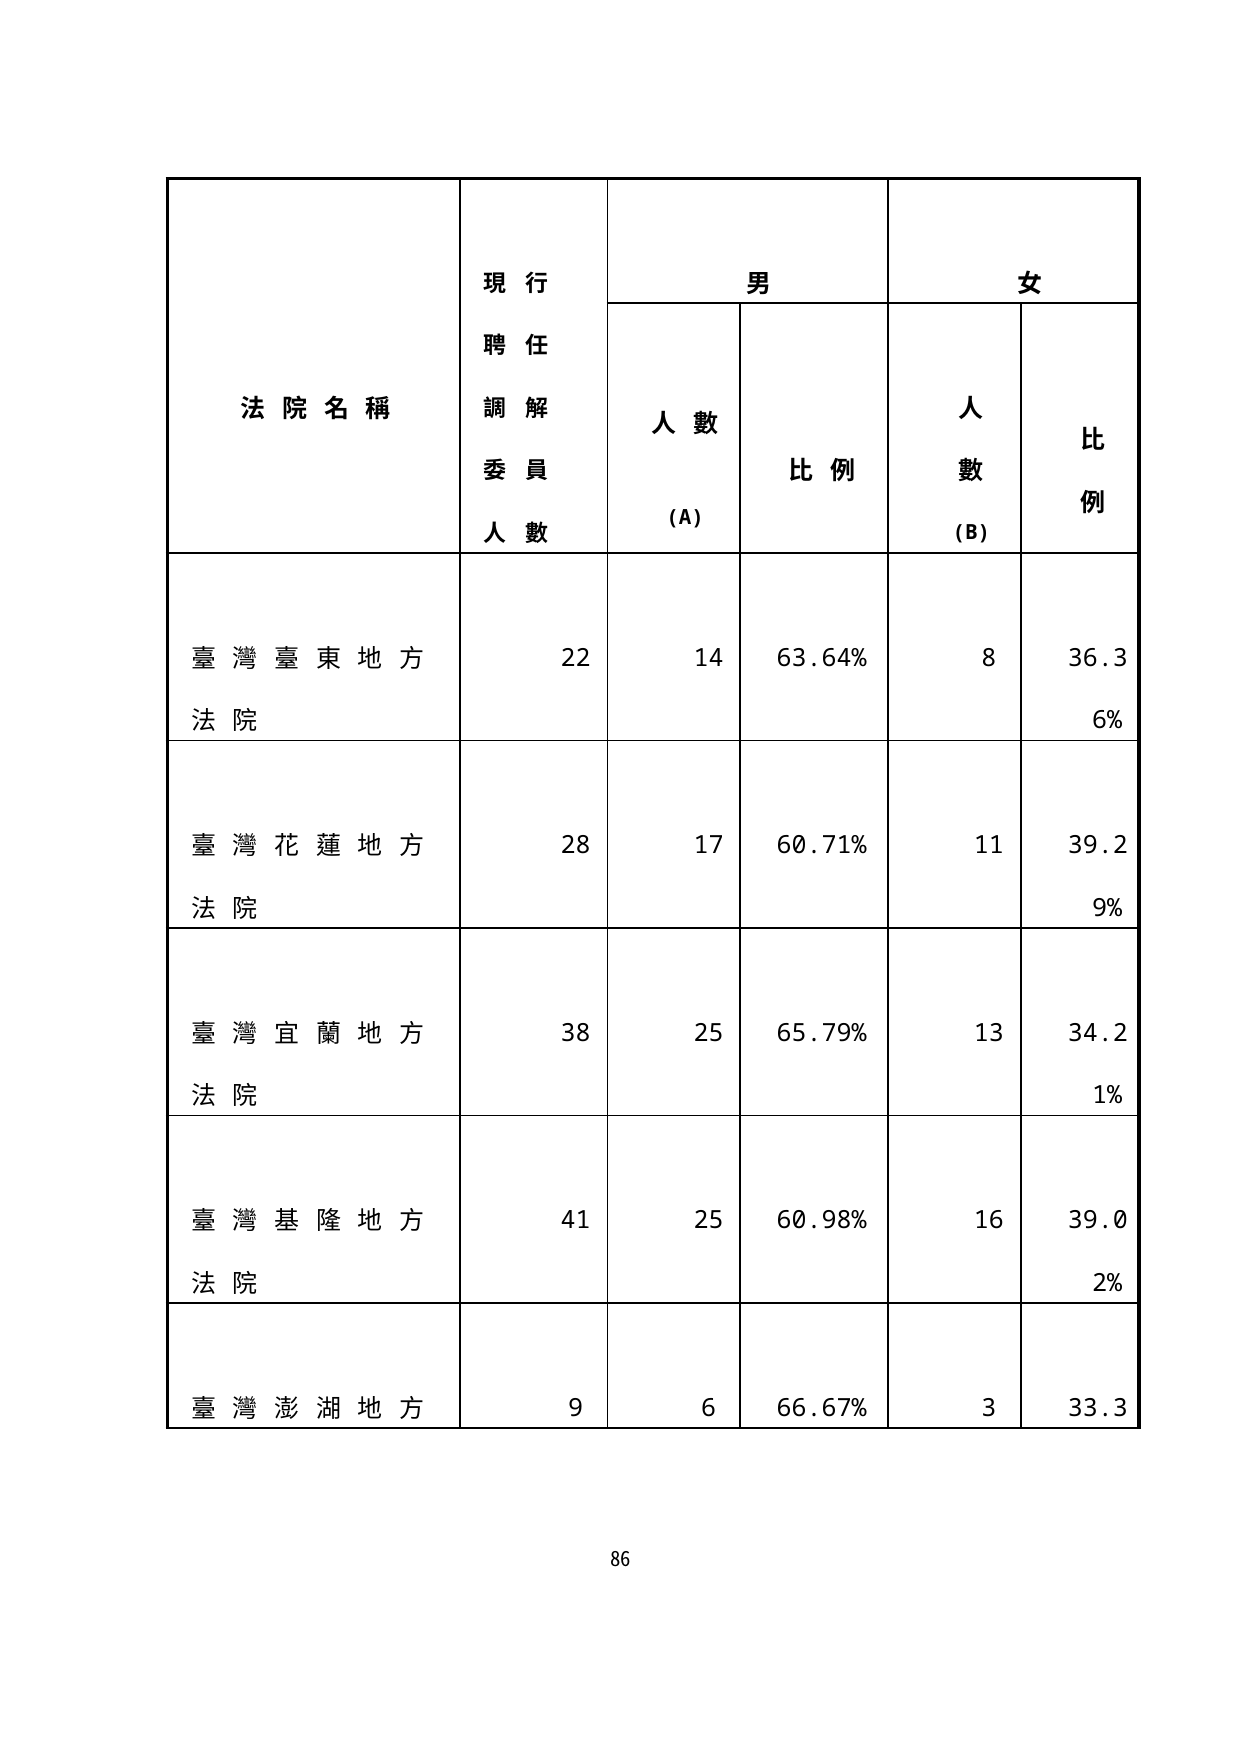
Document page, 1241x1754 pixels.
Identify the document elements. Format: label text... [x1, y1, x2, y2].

table_header 男 [608, 180, 887, 302]
table_cell 3 [889, 1304, 1020, 1427]
table_cell 臺灣基隆地方法院 [169, 1116, 459, 1302]
table_cell 16 [889, 1116, 1020, 1302]
table_cell 38 [461, 929, 607, 1115]
table_cell 22 [461, 554, 607, 740]
table_cell 臺灣澎湖地方 [169, 1304, 459, 1427]
table_cell 臺灣宜蘭地方法院 [169, 929, 459, 1115]
table_cell 63.64% [741, 554, 887, 740]
table_cell 人數 (A) [608, 304, 739, 552]
table_cell 6 [608, 1304, 739, 1427]
table_cell 36.36% [1022, 554, 1137, 740]
table_cell 41 [461, 1116, 607, 1302]
table_cell 9 [461, 1304, 607, 1427]
table_cell 34.21% [1022, 929, 1137, 1115]
table_cell 11 [889, 741, 1020, 927]
table_cell 臺灣臺東地方法院 [169, 554, 459, 740]
table_cell 比例 [741, 304, 887, 552]
table_cell 17 [608, 741, 739, 927]
table_header 女 [889, 180, 1137, 302]
table_cell 25 [608, 1116, 739, 1302]
table_cell 臺灣花蓮地方法院 [169, 741, 459, 927]
table_header 法院名稱 [169, 180, 459, 552]
table_cell 13 [889, 929, 1020, 1115]
table_cell 39.02% [1022, 1116, 1137, 1302]
table_cell 比例 [1022, 304, 1137, 552]
table_cell 60.71% [741, 741, 887, 927]
table_cell 8 [889, 554, 1020, 740]
table_cell 14 [608, 554, 739, 740]
table_cell 33.3 [1022, 1304, 1137, 1427]
table_cell 65.79% [741, 929, 887, 1115]
table_cell 66.67% [741, 1304, 887, 1427]
table_cell 60.98% [741, 1116, 887, 1302]
table_cell 39.29% [1022, 741, 1137, 927]
table_cell 28 [461, 741, 607, 927]
table_cell 25 [608, 929, 739, 1115]
table_cell 人數 (B) [889, 304, 1020, 552]
table_header 現行聘任調解委員人數 (A+B) [461, 180, 607, 552]
